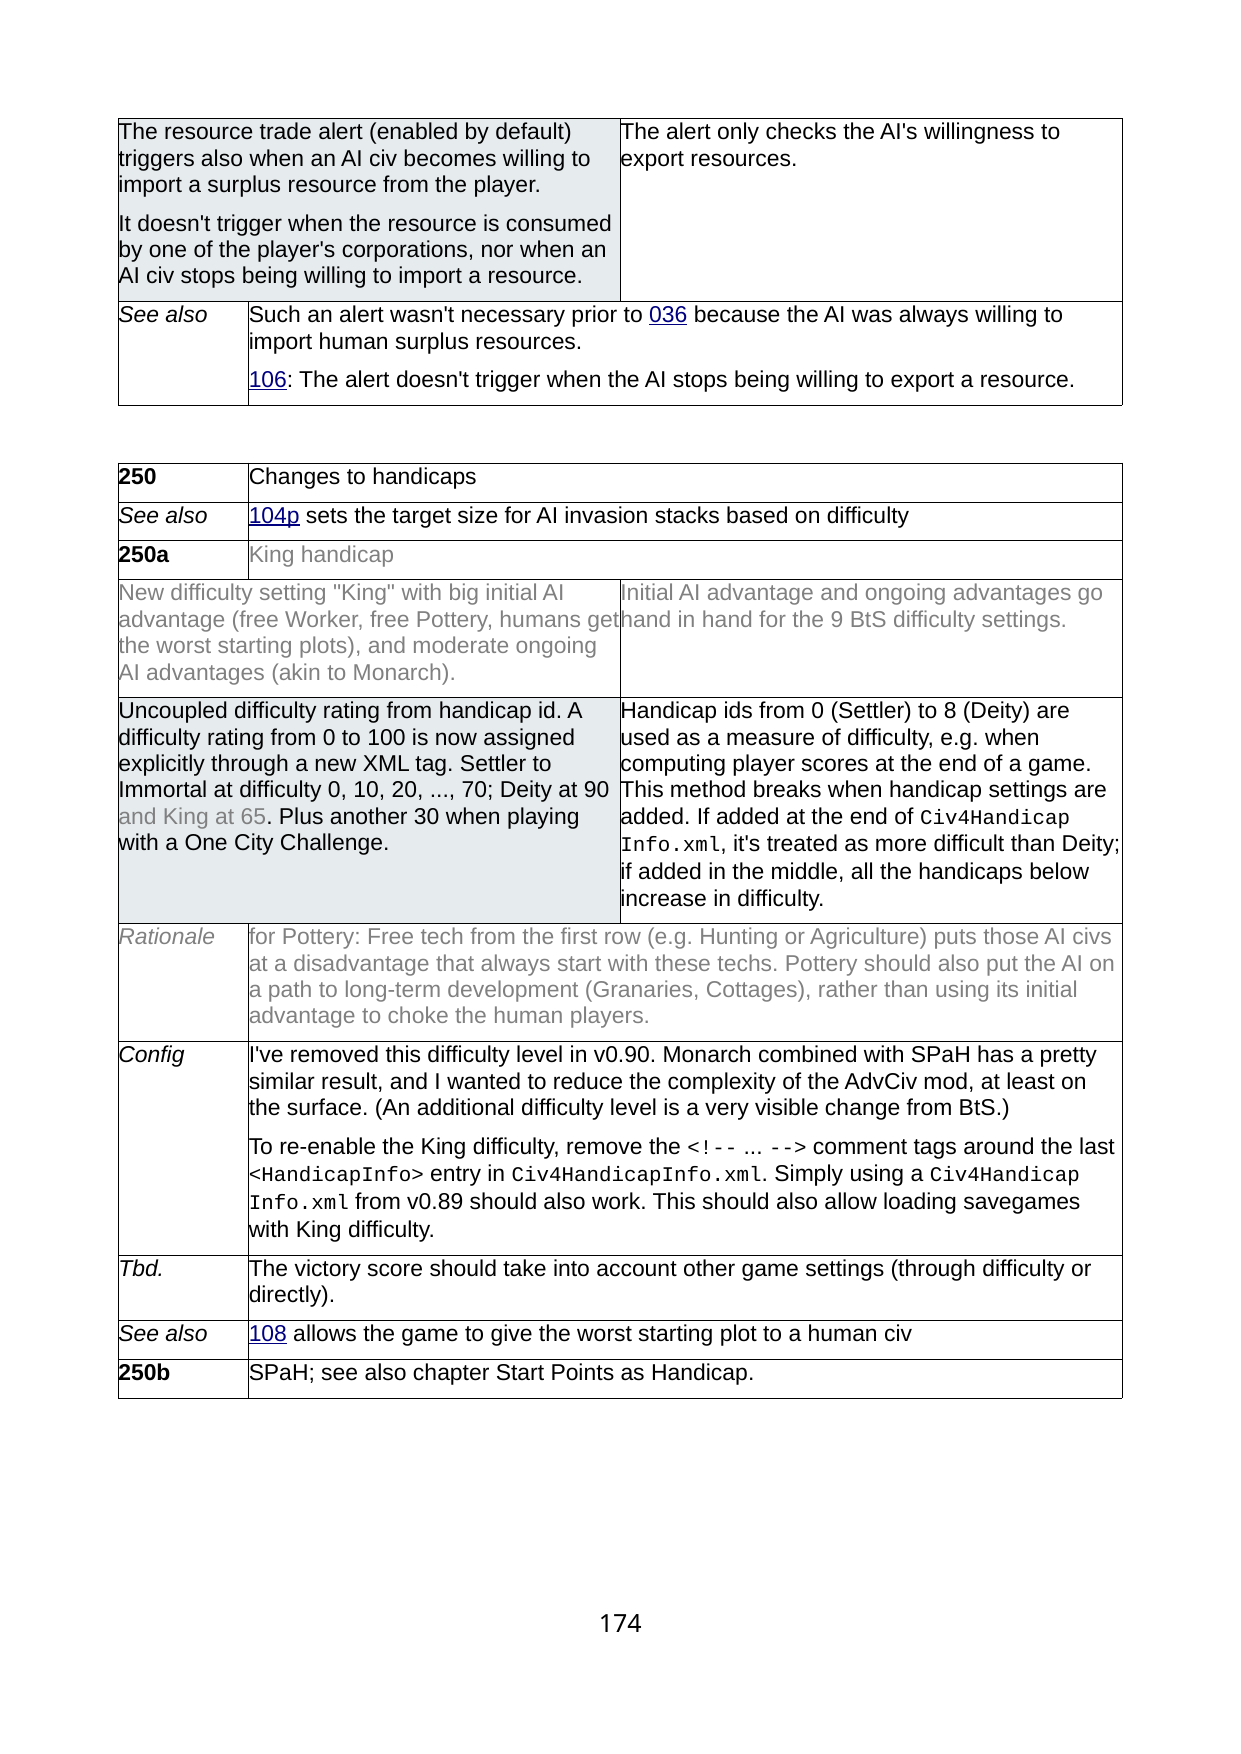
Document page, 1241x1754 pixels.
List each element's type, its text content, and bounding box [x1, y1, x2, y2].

table_cell The victory score should take into account other game settings (through difficulty or directly). [249, 1256, 1122, 1320]
table_cell See also [119, 302, 248, 405]
table_cell for Pottery: Free tech from the first row (e.g. Hunting or Agriculture) puts those AI civs at a disadvantage that always start with these techs. Pottery should also put the AI on a path to long-term development (Granaries, Cottages), rather than using its initial advantage to choke the human players. [249, 924, 1122, 1041]
table_cell The alert only checks the AI's willingness to export resources. [621, 119, 1122, 301]
table_cell Such an alert wasn't necessary prior to 036 because the AI was always willing to import human surplus resources. 106: The alert doesn't trigger when the AI stops being willing to export a resource. [249, 302, 1122, 405]
table_cell Config [119, 1042, 248, 1254]
table_cell Initial AI advantage and ongoing advantages go hand in hand for the 9 BtS difficulty settings. [621, 580, 1122, 697]
table_cell 108 allows the game to give the worst starting plot to a human civ [249, 1321, 1122, 1359]
table_cell The resource trade alert (enabled by default) triggers also when an AI civ becomes willing to import a surplus resource from the player. It doesn't trigger when the resource is consumed by one of the player's corporations, nor when an AI civ stops being willing to import a resource. [119, 119, 620, 301]
table_header Changes to handicaps [249, 464, 1122, 502]
table_cell New difficulty setting "King" with big initial AI advantage (free Worker, free Pottery, humans get the worst starting plots), and moderate ongoing AI advantages (akin to Monarch). [119, 580, 620, 697]
table_cell 250b [119, 1360, 248, 1397]
table_cell See also [119, 1321, 248, 1359]
table_header 250 [119, 464, 248, 502]
table_cell 104p sets the target size for AI invasion stacks based on difficulty [249, 503, 1122, 540]
table_cell King handicap [249, 541, 1122, 579]
table_cell Uncoupled difficulty rating from handicap id. A difficulty rating from 0 to 100 is now assigned explicitly through a new XML tag. Settler to Immortal at difficulty 0, 10, 20, ..., 70; Deity at 90 and King at 65. Plus another 30 when playing with a One City Challenge. [119, 698, 620, 923]
table_cell SPaH; see also chapter Start Points as Handicap. [249, 1360, 1122, 1397]
table_cell Tbd. [119, 1256, 248, 1320]
table_cell Rationale [119, 924, 248, 1041]
table_cell I've removed this difficulty level in v0.90. Monarch combined with SPaH has a pretty similar result, and I wanted to reduce the complexity of the AdvCiv mod, at least on the surface. (An additional difficulty level is a very visible change from BtS.) To re-enable the King difficulty, remove the <!-- ... --> comment tags around the last <HandicapInfo> entry in Civ4HandicapInfo.xml. Simply using a Civ4Handicap Info.xml from v0.89 should also work. This should also allow loading savegames with King difficulty. [249, 1042, 1122, 1254]
table_cell See also [119, 503, 248, 540]
table_cell Handicap ids from 0 (Settler) to 8 (Deity) are used as a measure of difficulty, e.g. when computing player scores at the end of a game. This method breaks when handicap settings are added. If added at the end of Civ4Handicap Info.xml, it's treated as more difficult than Deity; if added in the middle, all the handicaps below increase in difficulty. [621, 698, 1122, 923]
table_cell 250a [119, 541, 248, 579]
